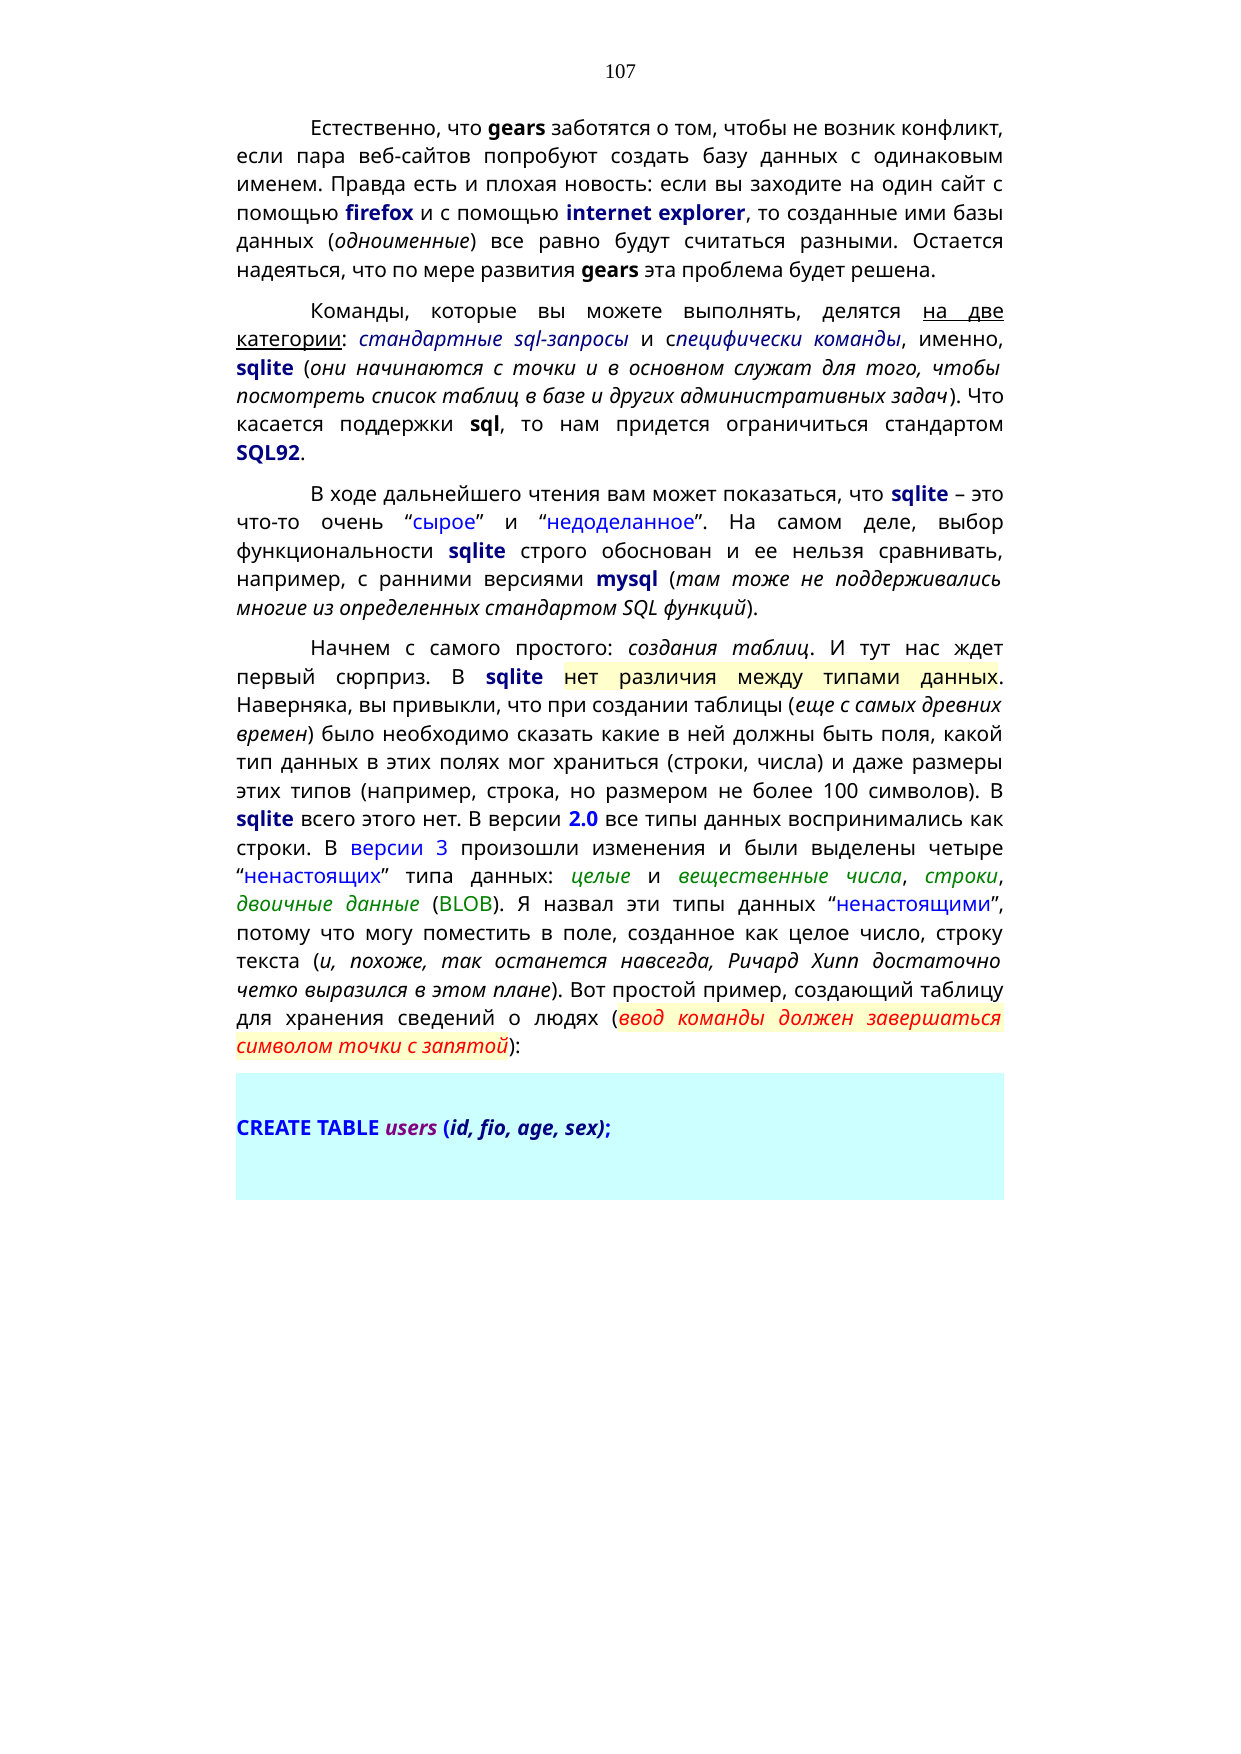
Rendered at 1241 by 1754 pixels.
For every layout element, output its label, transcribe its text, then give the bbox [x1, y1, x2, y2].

text CREATE TABLE users (id, fio, age, sex); [236, 1113, 1004, 1142]
text Естественно, что gears заботятся о том, чтобы не возник конфликт, если пара веб-сайтов попробуют создать базу данных с одинаковым именем. Правда есть и плохая новость: если вы заходите на один сайт с помощью firefox и с помощью internet explorer, то созданные ими базы данных (одноименные) все равно будут считаться разными. Остается надеяться, что по мере развития gears эта проблема будет решена. [236, 113, 1004, 283]
text В ходе дальнейшего чтения вам может показаться, что sqlite – это что-то очень “сырое” и “недоделанное”. На самом деле, выбор функциональности sqlite строго обоснован и ее нельзя сравнивать, например, с ранними версиями mysql (там тоже не поддерживались многие из определенных стандартом SQL функций). [236, 479, 1004, 621]
text Начнем с самого простого: создания таблиц. И тут нас ждет первый сюрприз. В sqlite нет различия между типами данных. Наверняка, вы привыкли, что при создании таблицы (еще с самых древних времен) было необходимо сказать какие в ней должны быть поля, какой тип данных в этих полях мог храниться (строки, числа) и даже размеры этих типов (например, строка, но размером не более 100 символов). В sqlite всего этого нет. В версии 2.0 все типы данных воспринимались как строки. В версии 3 произошли изменения и были выделены четыре “ненастоящих” типа данных: целые и вещественные числа, строки, двоичные данные (BLOB). Я назвал эти типы данных “ненастоящими”, потому что могу поместить в поле, созданное как целое число, строку текста (и, похоже, так останется навсегда, Ричард Хипп достаточно четко выразился в этом плане). Вот простой пример, создающий таблицу для хранения сведений о людях (ввод команды должен завершаться символом точки с запятой): [236, 633, 1004, 1060]
text Команды, которые вы можете выполнять, делятся на две категории: стандартные sql-запросы и специфически команды, именно, sqlite (они начинаются с точки и в основном служат для того, чтобы посмотреть список таблиц в базе и других административных задач). Что касается поддержки sql, то нам придется ограничиться стандартом SQL92. [236, 296, 1004, 466]
